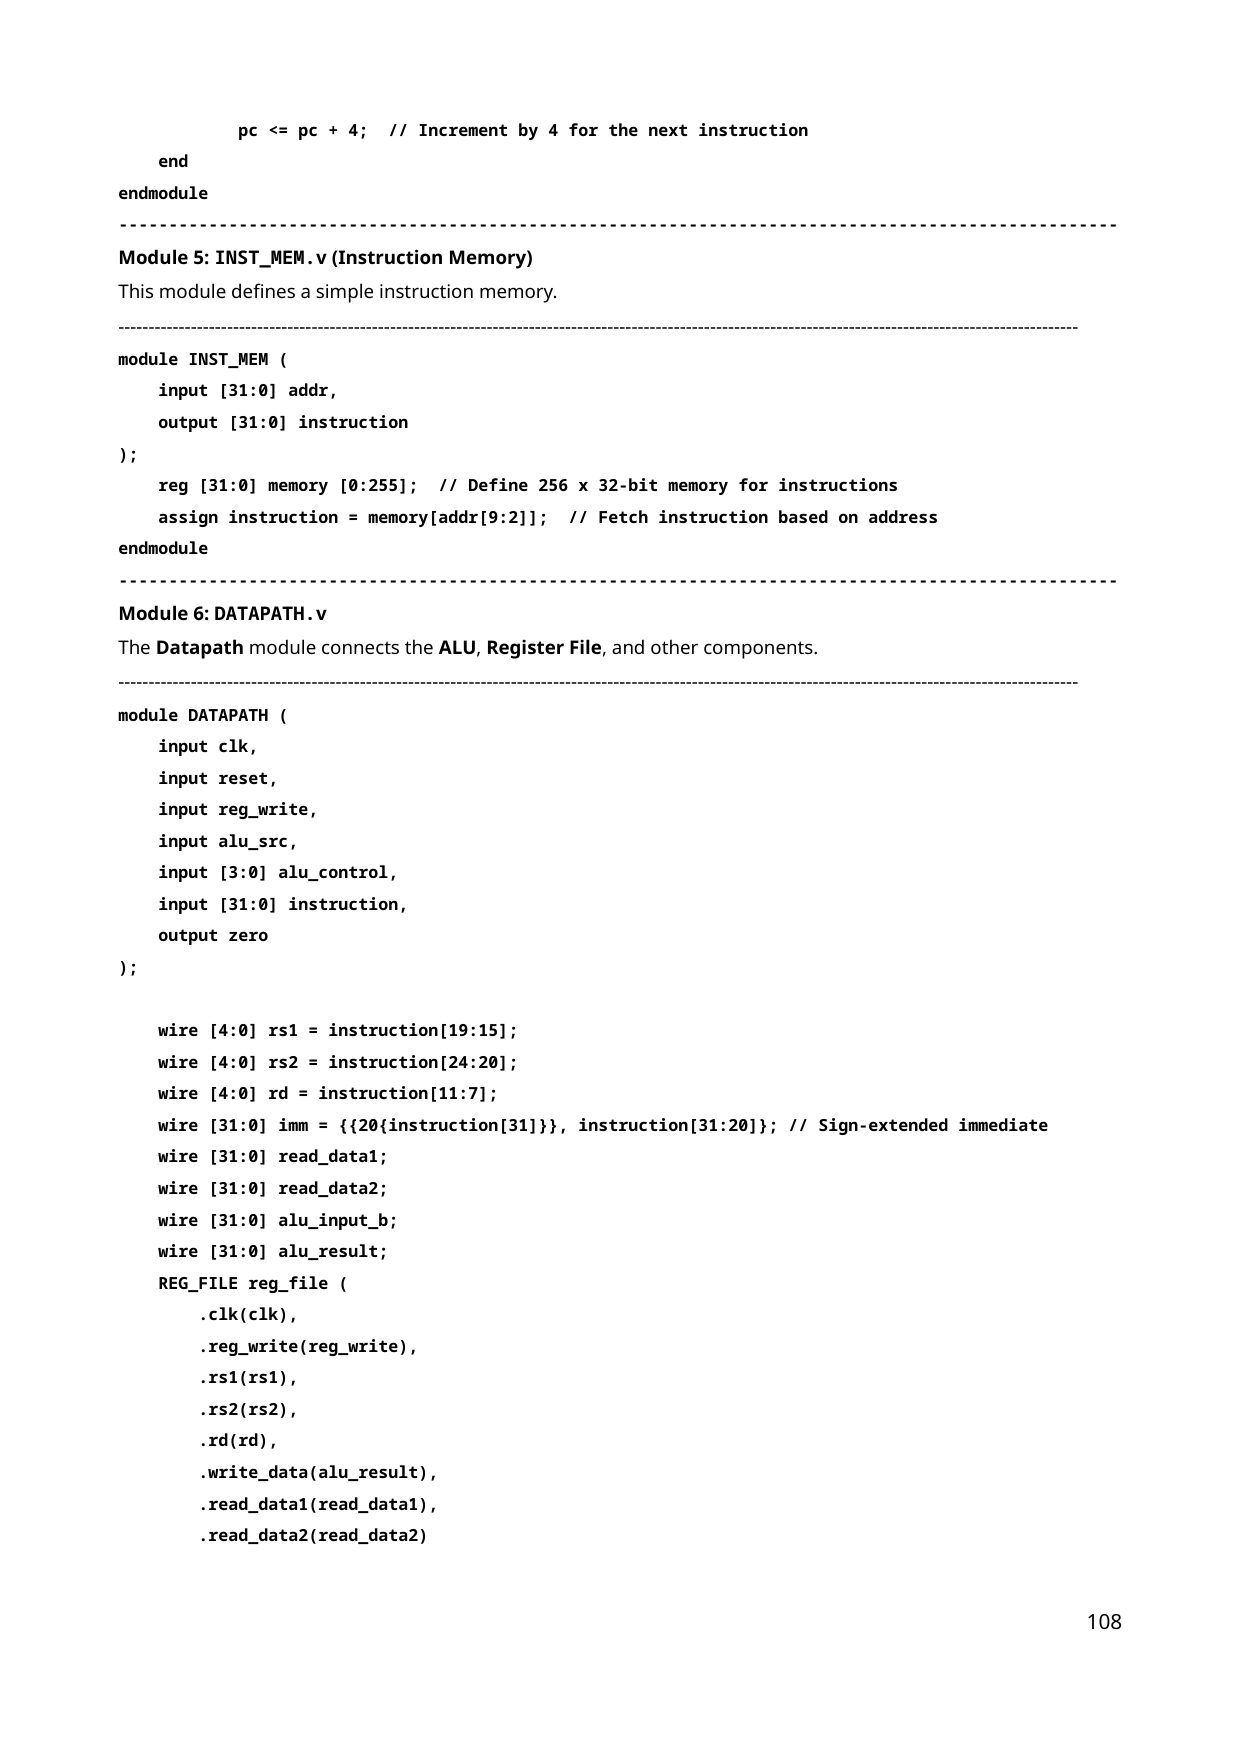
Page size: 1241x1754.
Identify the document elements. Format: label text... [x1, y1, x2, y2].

text input [31:0] addr, [118, 379, 1122, 402]
text input reg_write, [118, 798, 1122, 821]
text ); [118, 442, 1122, 465]
text This module defines a simple instruction memory. [118, 279, 1122, 304]
text endmodule [118, 537, 1122, 559]
text endmodule [118, 181, 1122, 204]
text wire [31:0] read_data1; [118, 1145, 1122, 1168]
text .read_data1(read_data1), [118, 1492, 1122, 1515]
text --------------------------------------------------------------------------------------------------------------------------------------------------------------- [118, 313, 1122, 339]
text input clk, [118, 735, 1122, 757]
text .rs2(rs2), [118, 1397, 1122, 1420]
text wire [4:0] rd = instruction[11:7]; [118, 1082, 1122, 1104]
text wire [4:0] rs1 = instruction[19:15]; [118, 1019, 1122, 1041]
text ); [118, 956, 1122, 978]
text wire [31:0] read_data2; [118, 1177, 1122, 1199]
text output [31:0] instruction [118, 411, 1122, 433]
text module INST_MEM ( [118, 347, 1122, 370]
text REG_FILE reg_file ( [118, 1271, 1122, 1294]
text wire [31:0] imm = {{20{instruction[31]}}, instruction[31:20]}; // Sign-extended immediate [118, 1113, 1122, 1136]
text ---------------------------------------------------------------------------------------------------- [118, 568, 1122, 591]
text assign instruction = memory[addr[9:2]]; // Fetch instruction based on address [118, 505, 1122, 528]
text The Datapath module connects the ALU, Register File, and other components. [118, 634, 1122, 660]
text .rs1(rs1), [118, 1366, 1122, 1389]
text input alu_src, [118, 829, 1122, 852]
text Module 6: DATAPATH.v [118, 600, 1122, 626]
text .clk(clk), [118, 1303, 1122, 1326]
text wire [31:0] alu_result; [118, 1240, 1122, 1262]
text .rd(rd), [118, 1429, 1122, 1452]
text end [118, 150, 1122, 172]
text input [3:0] alu_control, [118, 861, 1122, 884]
text wire [31:0] alu_input_b; [118, 1208, 1122, 1231]
text .write_data(alu_result), [118, 1461, 1122, 1483]
text ---------------------------------------------------------------------------------------------------- [118, 213, 1122, 236]
text reg [31:0] memory [0:255]; // Define 256 x 32-bit memory for instructions [118, 474, 1122, 496]
text .read_data2(read_data2) [118, 1524, 1122, 1546]
text .reg_write(reg_write), [118, 1334, 1122, 1357]
text input reset, [118, 766, 1122, 789]
text --------------------------------------------------------------------------------------------------------------------------------------------------------------- [118, 669, 1122, 694]
text output zero [118, 924, 1122, 947]
text pc <= pc + 4; // Increment by 4 for the next instruction [118, 118, 1122, 141]
text module DATAPATH ( [118, 703, 1122, 726]
text Module 5: INST_MEM.v (Instruction Memory) [118, 244, 1122, 270]
text wire [4:0] rs2 = instruction[24:20]; [118, 1050, 1122, 1073]
text input [31:0] instruction, [118, 892, 1122, 915]
